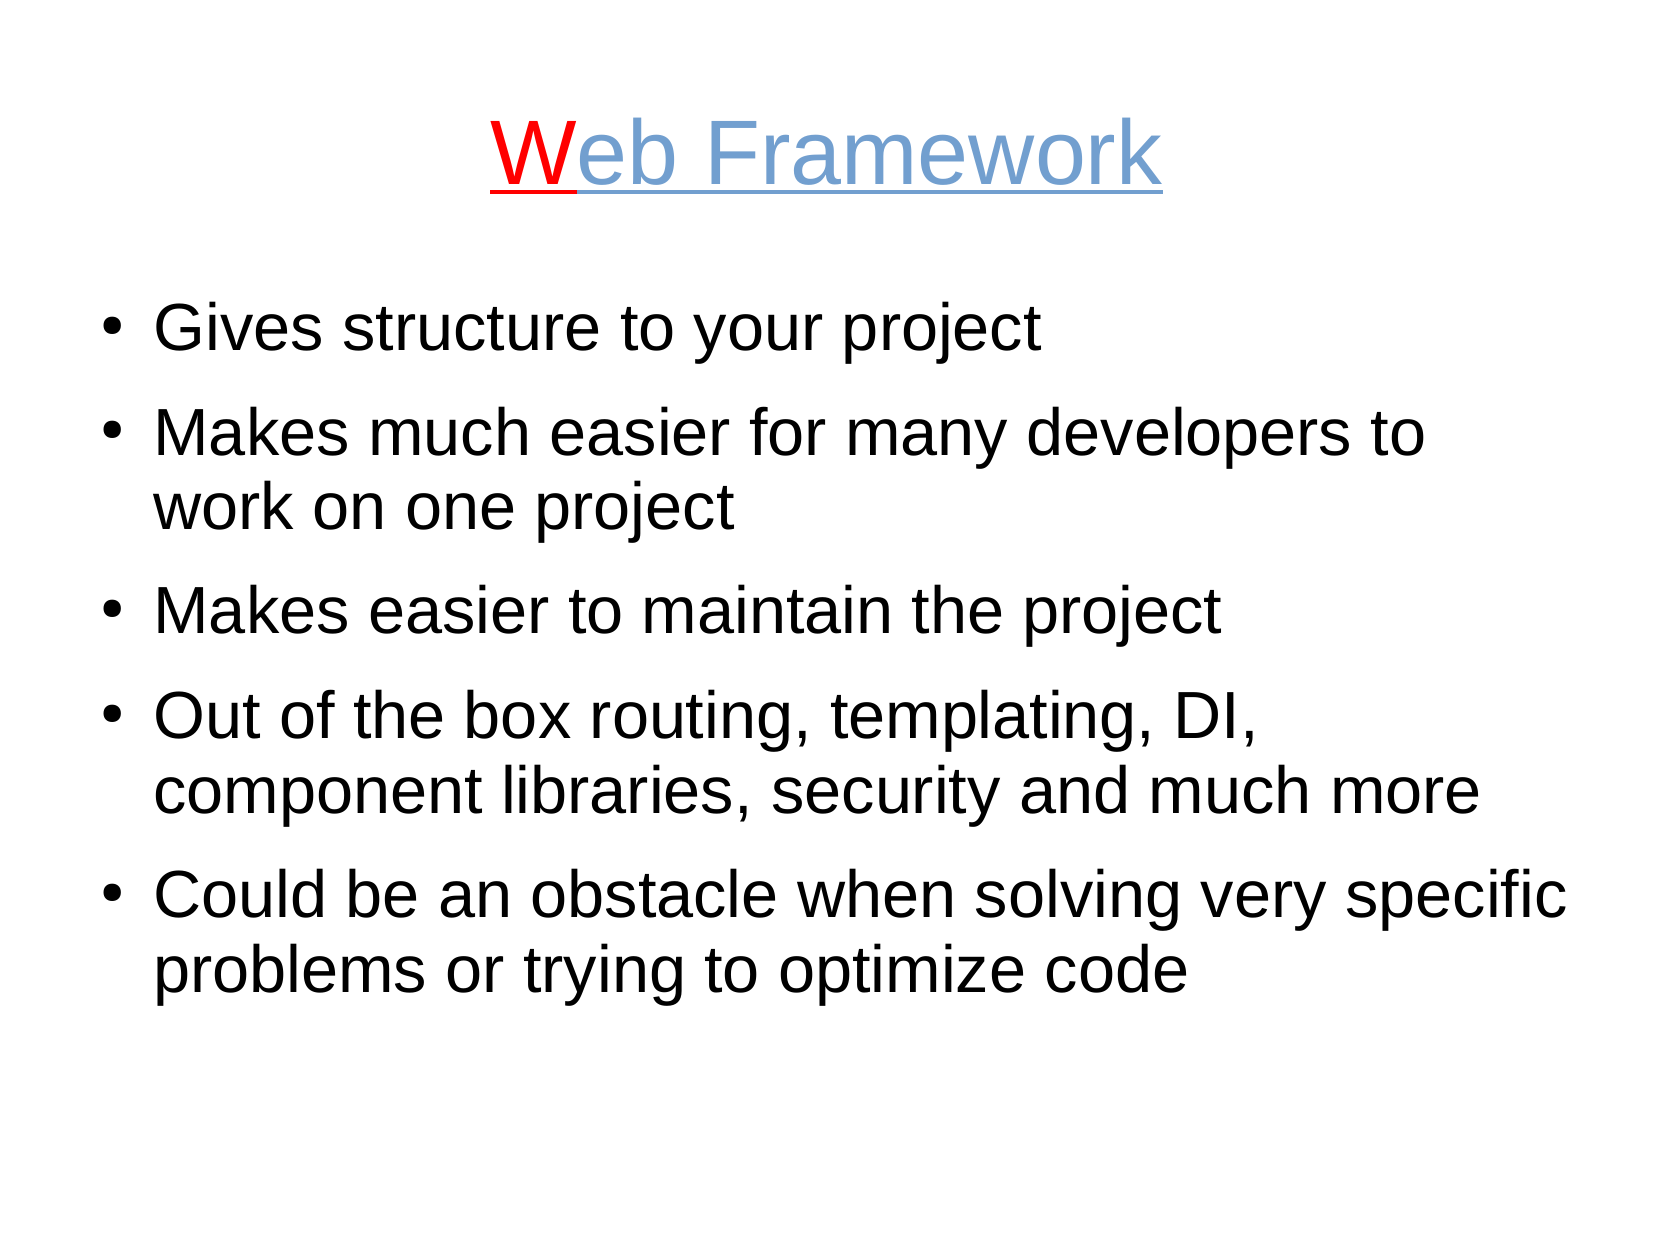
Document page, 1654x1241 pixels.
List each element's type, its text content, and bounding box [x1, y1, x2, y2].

title Web Framework [82, 49, 1571, 257]
list Gives structure to your project Makes much easier for many developers to work on one project Makes easier to maintain the project Out of the box routing, templating, DI, component libraries, security and much more Could be an obstacle when solving very specific problems or trying to optimize code [82, 290, 1571, 1010]
